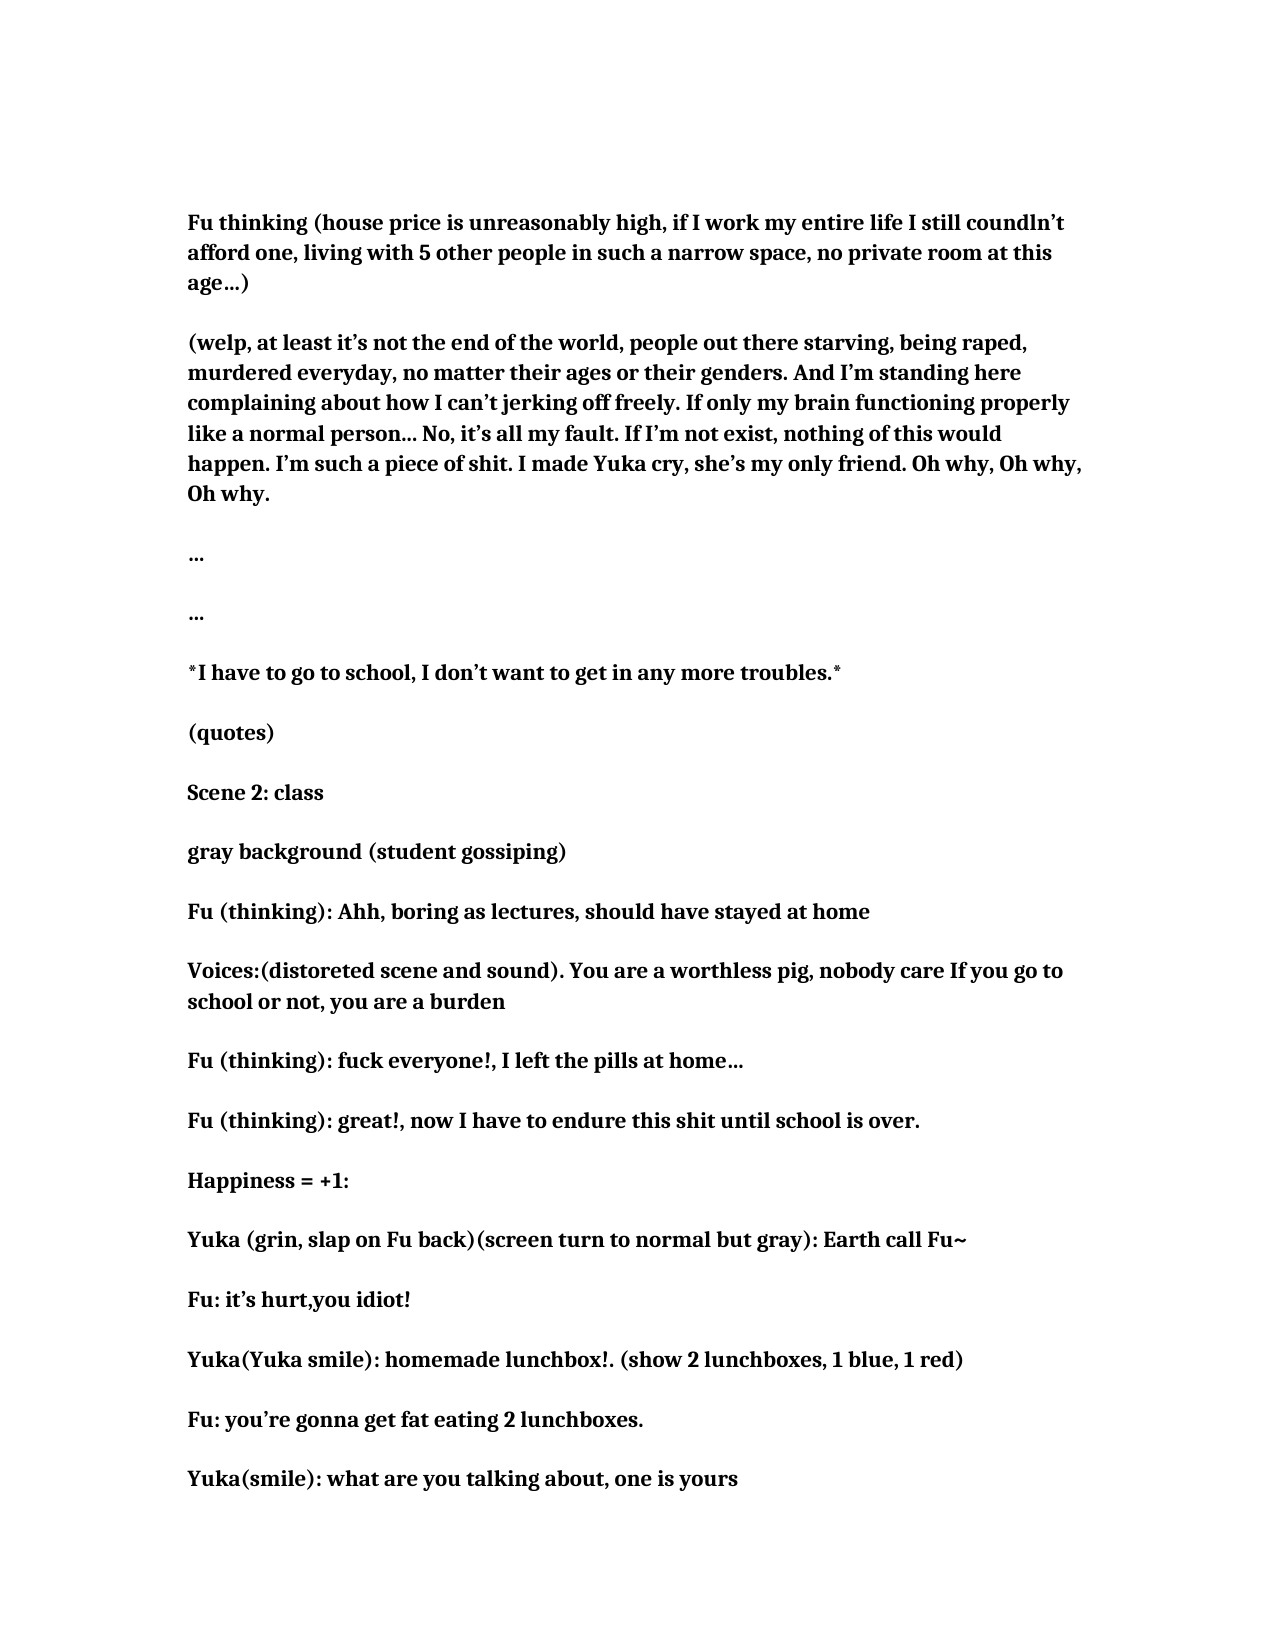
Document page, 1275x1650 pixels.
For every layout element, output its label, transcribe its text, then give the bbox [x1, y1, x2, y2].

text (quotes) [187, 719, 1087, 746]
text Scene 2: class [187, 779, 1087, 806]
text Yuka(Yuka smile): homemade lunchbox!. (show 2 lunchboxes, 1 blue, 1 red) [187, 1347, 1087, 1373]
text Fu (thinking): fuck everyone!, I left the pills at home… [187, 1048, 1087, 1074]
text Fu (thinking): great!, now I have to endure this shit until school is over. [187, 1108, 1087, 1134]
text gray background (student gossiping) [187, 839, 1087, 865]
text … [187, 600, 1087, 627]
text Voices:(distoreted scene and sound). You are a worthless pig, nobody care If you go to school or not, you are a burden [187, 958, 1087, 1015]
text Fu (thinking): Ahh, boring as lectures, should have stayed at home [187, 899, 1087, 925]
text Yuka(smile): what are you talking about, one is yours [187, 1466, 1087, 1492]
text Yuka (grin, slap on Fu back)(screen turn to normal but gray): Earth call Fu~ [187, 1227, 1087, 1254]
text Happiness = +1: [187, 1168, 1087, 1194]
text Fu: you’re gonna get fat eating 2 lunchboxes. [187, 1406, 1087, 1433]
text (welp, at least it’s not the end of the world, people out there starving, being raped, murdered everyday, no matter their ages or their genders. And I’m standing here complaining about how I can’t jerking off freely. If only my brain functioning properly like a normal person... No, it’s all my fault. If I’m not exist, nothing of this would happen. I’m such a piece of shit. I made Yuka cry, she’s my only friend. Oh why, Oh why, Oh why. [187, 330, 1087, 507]
text … [187, 541, 1087, 567]
text Fu: it’s hurt,you idiot! [187, 1287, 1087, 1313]
text *I have to go to school, I don’t want to get in any more troubles.* [187, 660, 1087, 686]
text Fu thinking (house price is unreasonably high, if I work my entire life I still coundln’t afford one, living with 5 other people in such a narrow space, no private room at this age…) [187, 210, 1087, 296]
